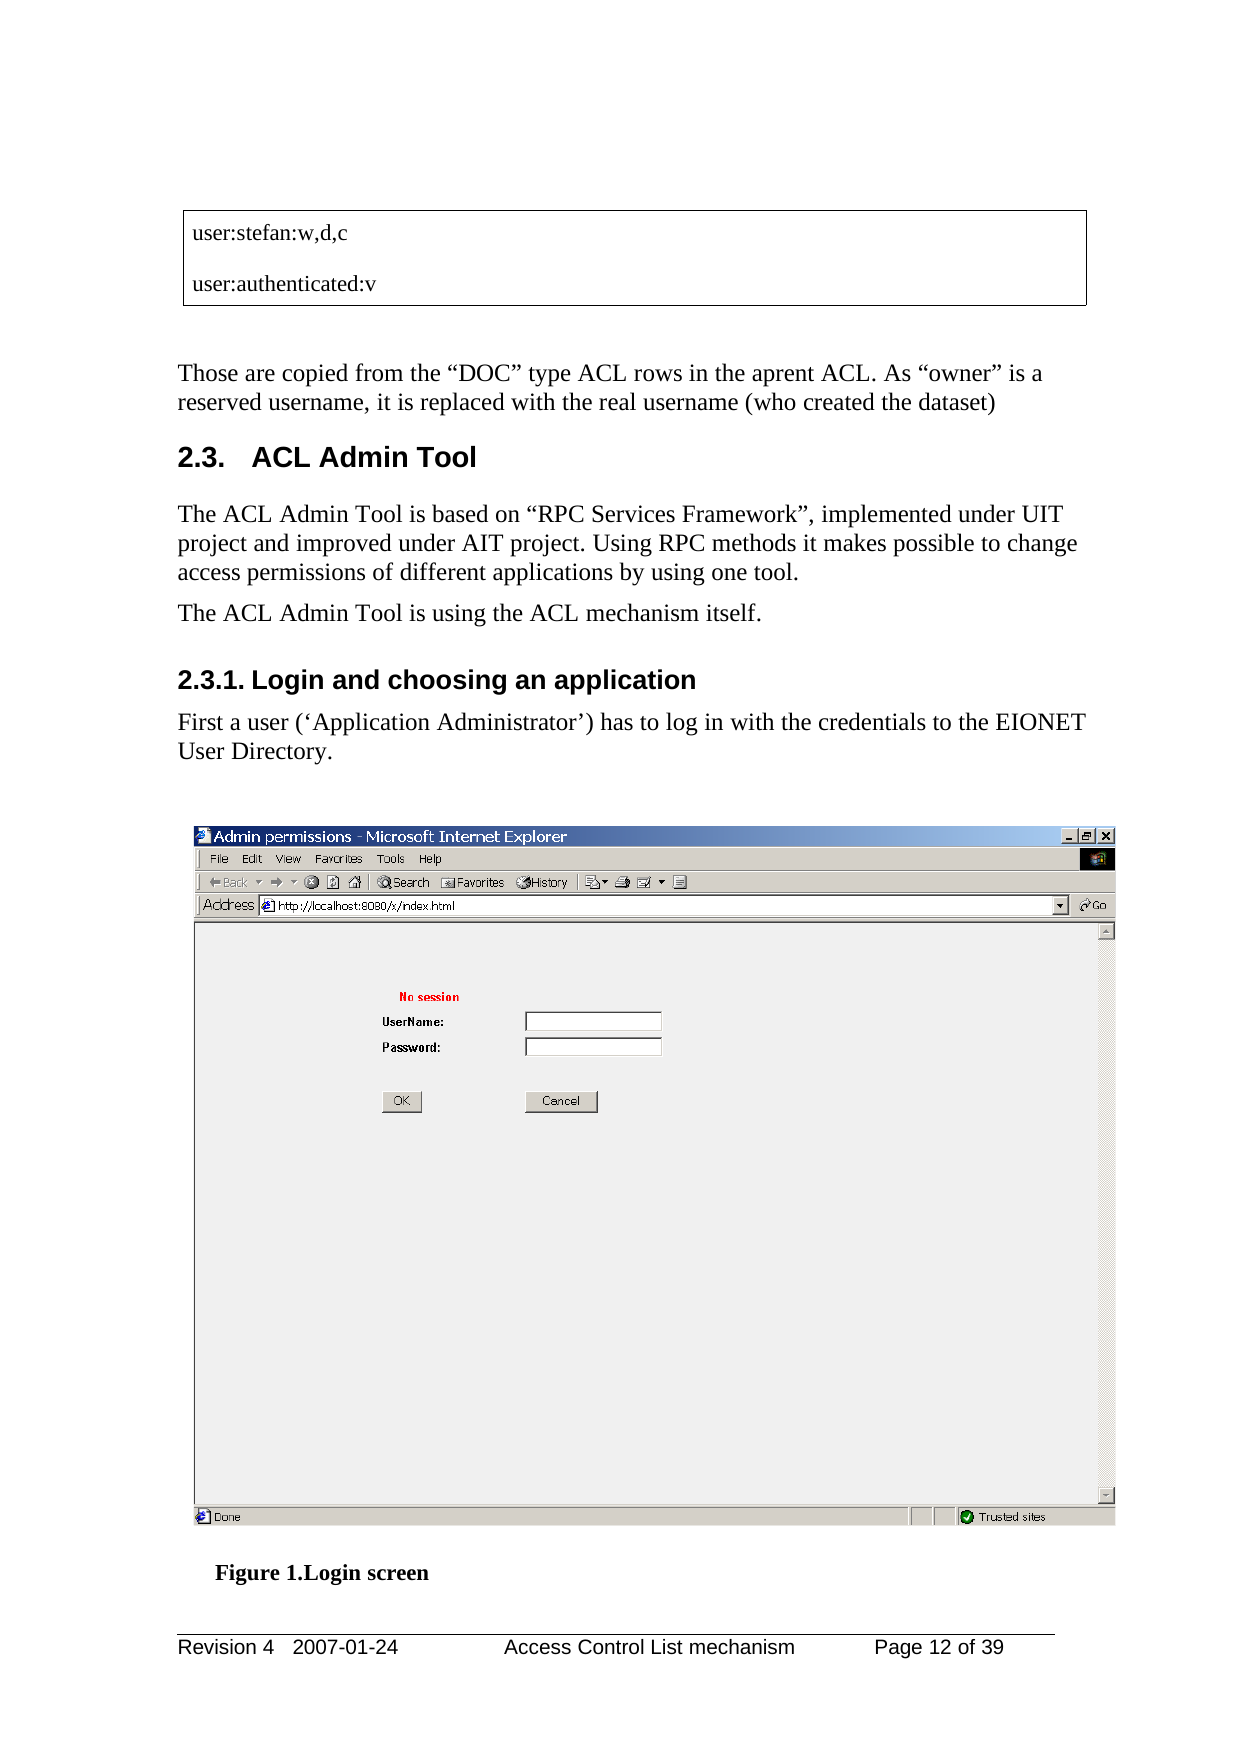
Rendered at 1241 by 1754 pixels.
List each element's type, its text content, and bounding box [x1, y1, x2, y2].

text user:stefan:w,d,c [184, 211, 1086, 246]
list Login screen [215, 1558, 1092, 1585]
subtitle ACL Admin Tool [177, 440, 1092, 474]
text Those are copied from the “DOC” type ACL rows in the aprent ACL. As “owner” is a reserved username, it is replaced with the real username (who created the dataset) [177, 357, 1092, 416]
text The ACL Admin Tool is using the ACL mechanism itself. [177, 598, 1092, 627]
text user:authenticated:v [184, 260, 1086, 305]
text The ACL Admin Tool is based on “RPC Services Framework”, implemented under UIT project and improved under AIT project. Using RPC methods it makes possible to change access permissions of different applications by using one tool. [177, 499, 1092, 586]
picture [193, 826, 1116, 1526]
subtitle Login and choosing an application [177, 663, 1092, 694]
text First a user (‘Application Administrator’) has to log in with the credentials to the EIONET User Directory. [177, 707, 1092, 765]
